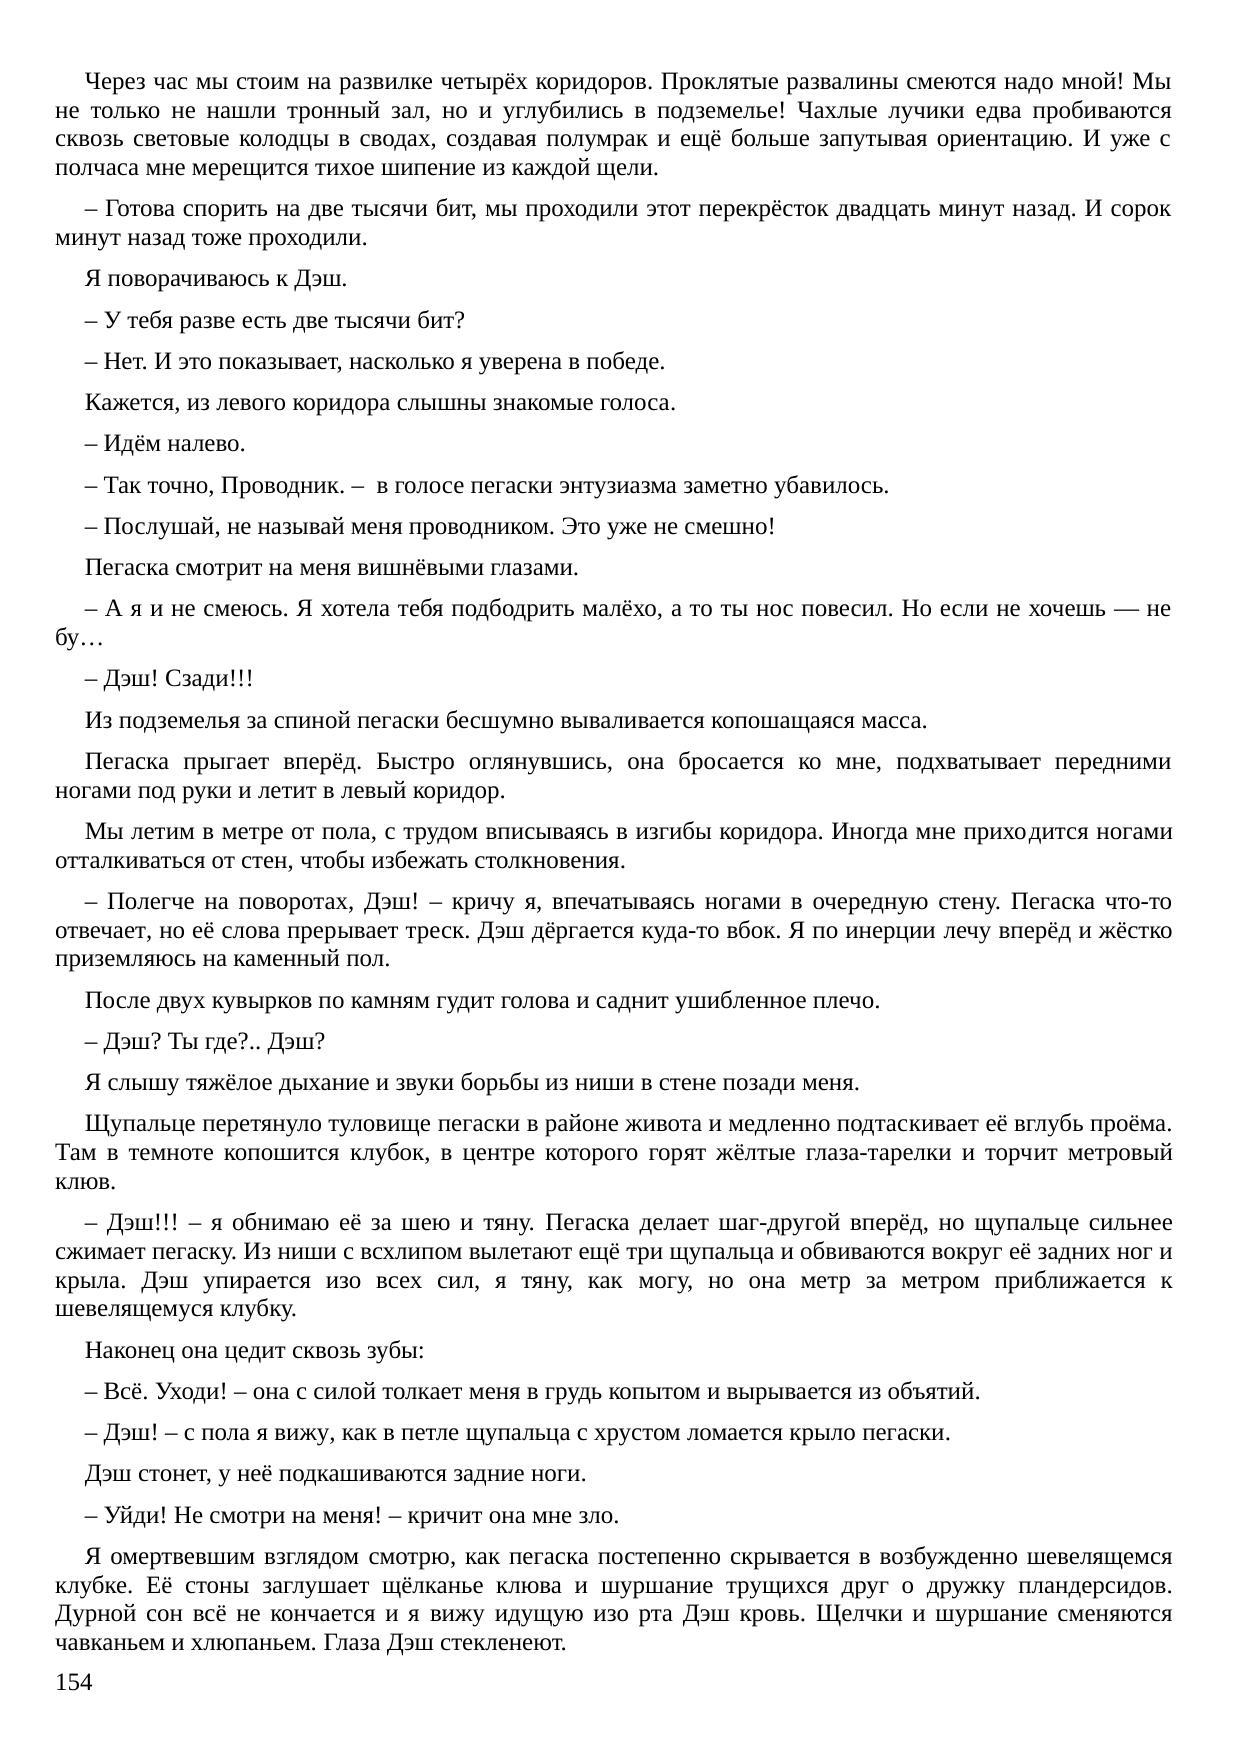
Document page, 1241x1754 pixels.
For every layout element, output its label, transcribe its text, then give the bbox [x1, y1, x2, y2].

text – Идём налево. [55, 428, 1173, 457]
text – Полегче на поворотах, Дэш! – кричу я, впечатываясь ногами в очередную стену. Пегаска что-то отвечает, но её слова прерывает треск. Дэш дёргается куда-то вбок. Я по инерции лечу вперёд и жёстко приземляюсь на каменный пол. [55, 886, 1173, 972]
text – Готова спорить на две тысячи бит, мы проходили этот перекрёсток двадцать минут назад. И сорок минут назад тоже проходили. [55, 193, 1173, 251]
text – Дэш? Ты где?.. Дэш? [55, 1026, 1173, 1055]
text Я слышу тяжёлое дыхание и звуки борьбы из ниши в стене позади меня. [55, 1067, 1173, 1096]
text – Уйди! Не смотри на меня! – кричит она мне зло. [55, 1500, 1173, 1528]
text – Дэш!!! – я обнимаю её за шею и тяну. Пегаска делает шаг-другой вперёд, но щупальце сильнее сжимает пегаску. Из ниши с всхлипом вылетают ещё три щупальца и обвиваются вокруг её задних ног и крыла. Дэш упирается изо всех сил, я тяну, как могу, но она метр за метром приближается к шевелящемуся клубку. [55, 1207, 1173, 1322]
text – А я и не смеюсь. Я хотела тебя подбодрить малёхо, а то ты нос повесил. Но если не хочешь — не бу… [55, 593, 1173, 651]
text Щупальце перетянуло туловище пегаски в районе живота и медленно подтаскивает её вглубь проёма. Там в темноте копошится клубок, в центре которого горят жёлтые глаза-тарелки и торчит метровый клюв. [55, 1108, 1173, 1195]
text – Нет. И это показывает, насколько я уверена в победе. [55, 346, 1173, 375]
text – Всё. Уходи! – она с силой толкает меня в грудь копытом и вырывается из объятий. [55, 1376, 1173, 1405]
text – У тебя разве есть две тысячи бит? [55, 305, 1173, 333]
text После двух кувырков по камням гудит голова и саднит ушибленное плечо. [55, 985, 1173, 1013]
text Мы летим в метре от пола, с трудом вписываясь в изгибы коридора. Иногда мне приходится ногами отталкиваться от стен, чтобы избежать столкновения. [55, 816, 1173, 873]
text – Дэш! – с пола я вижу, как в петле щупальца с хрустом ломается крыло пегаски. [55, 1417, 1173, 1446]
text Я омертвевшим взглядом смотрю, как пегаска постепенно скрывается в возбужденно шевелящемся клубке. Её стоны заглушает щёлканье клюва и шуршание трущихся друг о дружку пландерсидов. Дурной сон всё не кончается и я вижу идущую изо рта Дэш кровь. Щелчки и шуршание сменяются чавканьем и хлюпаньем. Глаза Дэш стекленеют. [55, 1541, 1173, 1656]
text Я поворачиваюсь к Дэш. [55, 263, 1173, 292]
text Кажется, из левого коридора слышны знакомые голоса. [55, 387, 1173, 416]
text Наконец она цедит сквозь зубы: [55, 1335, 1173, 1363]
text Через час мы стоим на развилке четырёх коридоров. Проклятые развалины смеются надо мной! Мы не только не нашли тронный зал, но и углубились в подземелье! Чахлые лучики едва пробиваются сквозь световые колодцы в сводах, создавая полумрак и ещё больше запутывая ориентацию. И уже с полчаса мне мерещится тихое шипение из каждой щели. [55, 66, 1173, 181]
text – Дэш! Сзади!!! [55, 663, 1173, 692]
text Из подземелья за спиной пегаски бесшумно вываливается копошащаяся масса. [55, 705, 1173, 733]
text Дэш стонет, у неё подкашиваются задние ноги. [55, 1458, 1173, 1487]
text – Так точно, Проводник. – в голосе пегаски энтузиазма заметно убавилось. [55, 470, 1173, 498]
text Пегаска прыгает вперёд. Быстро оглянувшись, она бросается ко мне, подхватывает передними ногами под руки и летит в левый коридор. [55, 746, 1173, 803]
text Пегаска смотрит на меня вишнёвыми глазами. [55, 552, 1173, 581]
text – Послушай, не называй меня проводником. Это уже не смешно! [55, 511, 1173, 540]
